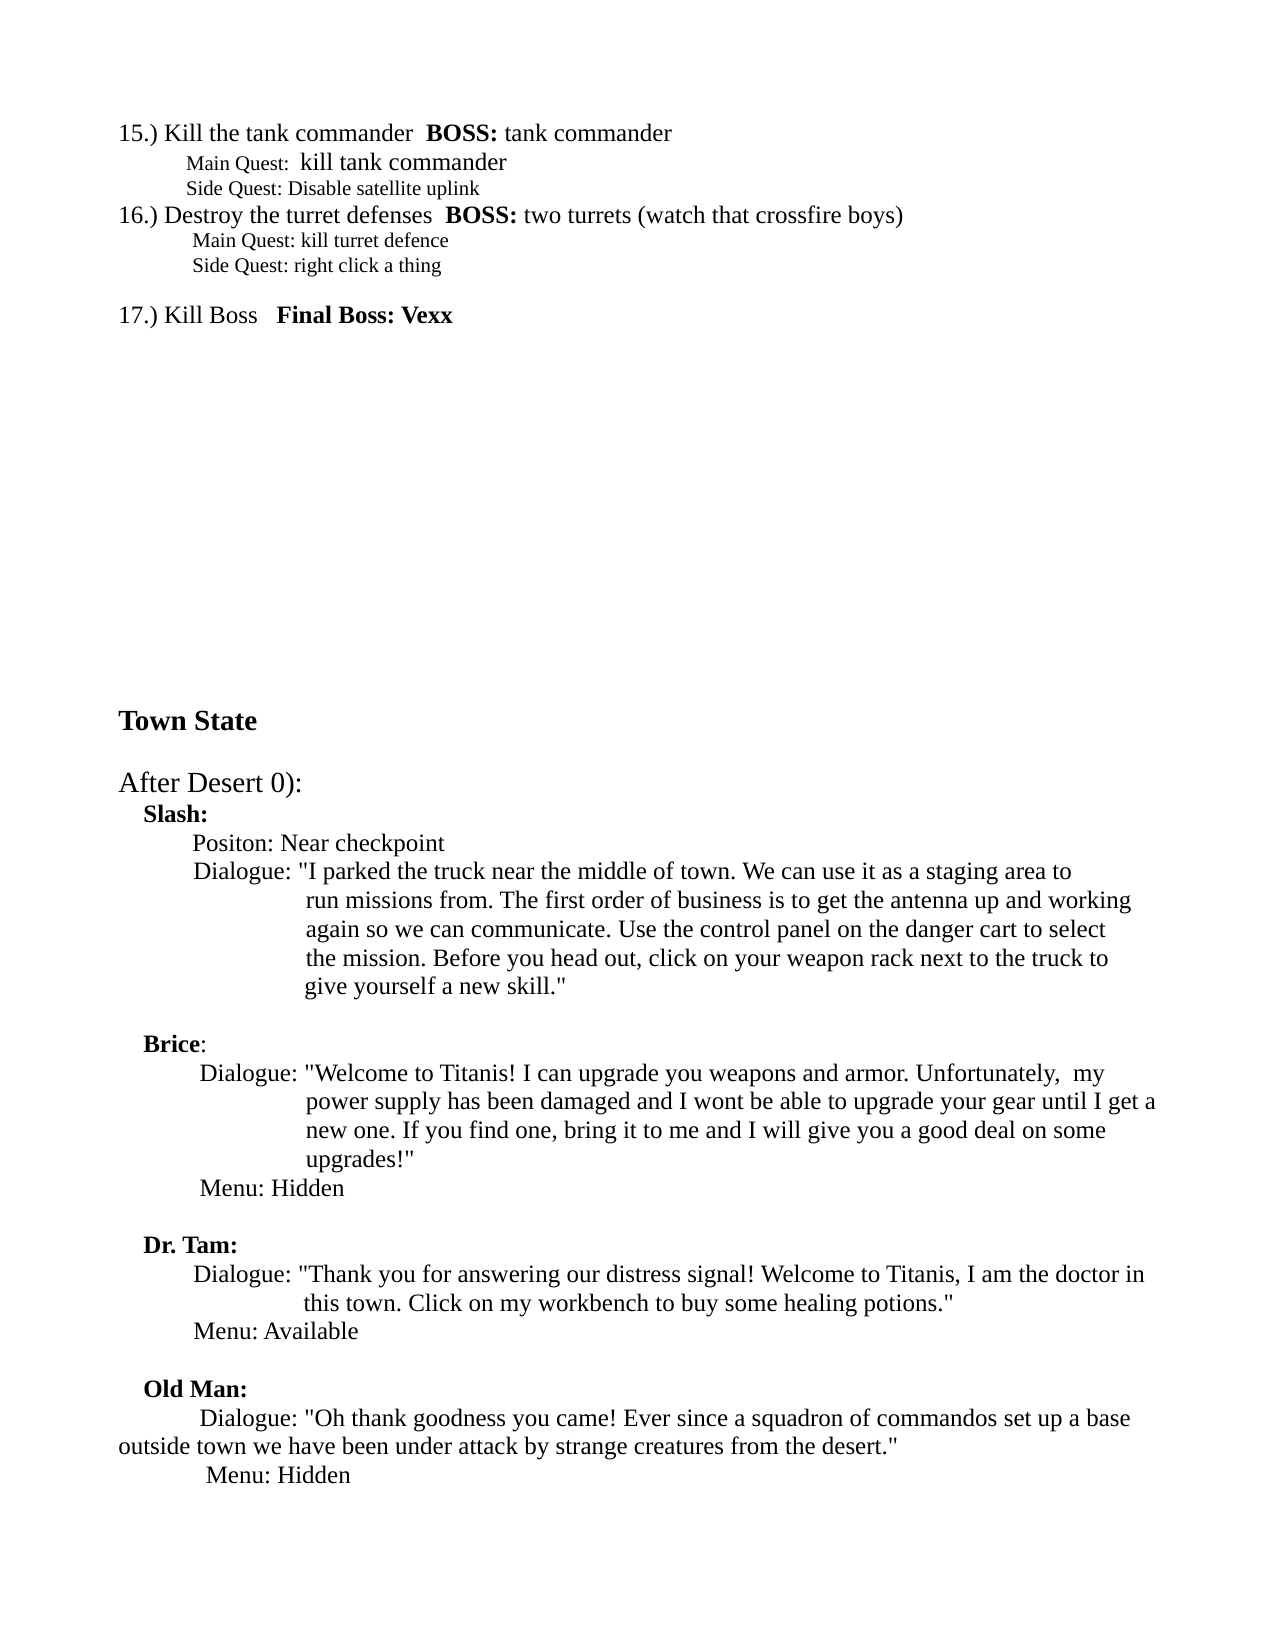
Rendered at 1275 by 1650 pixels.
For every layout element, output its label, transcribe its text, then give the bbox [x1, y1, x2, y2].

text Positon: Near checkpoint [118, 828, 1157, 856]
text Menu: Hidden [118, 1460, 1157, 1489]
text again so we can communicate. Use the control panel on the danger cart to select [118, 914, 1157, 943]
text Menu: Available [118, 1316, 1157, 1345]
text the mission. Before you head out, click on your weapon rack next to the truck to give yourself a new skill." [118, 943, 1157, 1000]
text After Desert 0): [118, 765, 1157, 799]
text 16.) Destroy the turret defenses BOSS: two turrets (watch that crossfire boys) [118, 200, 1157, 228]
text 15.) Kill the tank commander BOSS: tank commander [118, 118, 1157, 147]
text Dialogue: "Thank you for answering our distress signal! Welcome to Titanis, I am the doctor in this town. Click on my workbench to buy some healing potions." [118, 1259, 1157, 1316]
text Side Quest: right click a thing [118, 252, 1157, 277]
text Town State [118, 703, 1157, 737]
text Brice: [118, 1029, 1157, 1058]
text run missions from. The first order of business is to get the antenna up and working [118, 885, 1157, 914]
text 17.) Kill Boss Final Boss: Vexx [118, 301, 1157, 329]
text Slash: [118, 799, 1157, 828]
text Dialogue: "Oh thank goodness you came! Ever since a squadron of commandos set up a base outside town we have been under attack by strange creatures from the desert." [118, 1403, 1157, 1460]
text Menu: Hidden [118, 1173, 1157, 1201]
text Old Man: [118, 1374, 1157, 1403]
text Side Quest: Disable satellite uplink [118, 176, 1157, 200]
text Dialogue: "Welcome to Titanis! I can upgrade you weapons and armor. Unfortunately, my power supply has been damaged and I wont be able to upgrade your gear until I get a new one. If you find one, bring it to me and I will give you a good deal on some upgrades!" [118, 1058, 1157, 1173]
text Main Quest: kill turret defence [118, 228, 1157, 252]
text Dialogue: "I parked the truck near the middle of town. We can use it as a staging area to [118, 856, 1157, 885]
text Main Quest: kill tank commander [118, 147, 1157, 176]
text Dr. Tam: [118, 1230, 1157, 1259]
